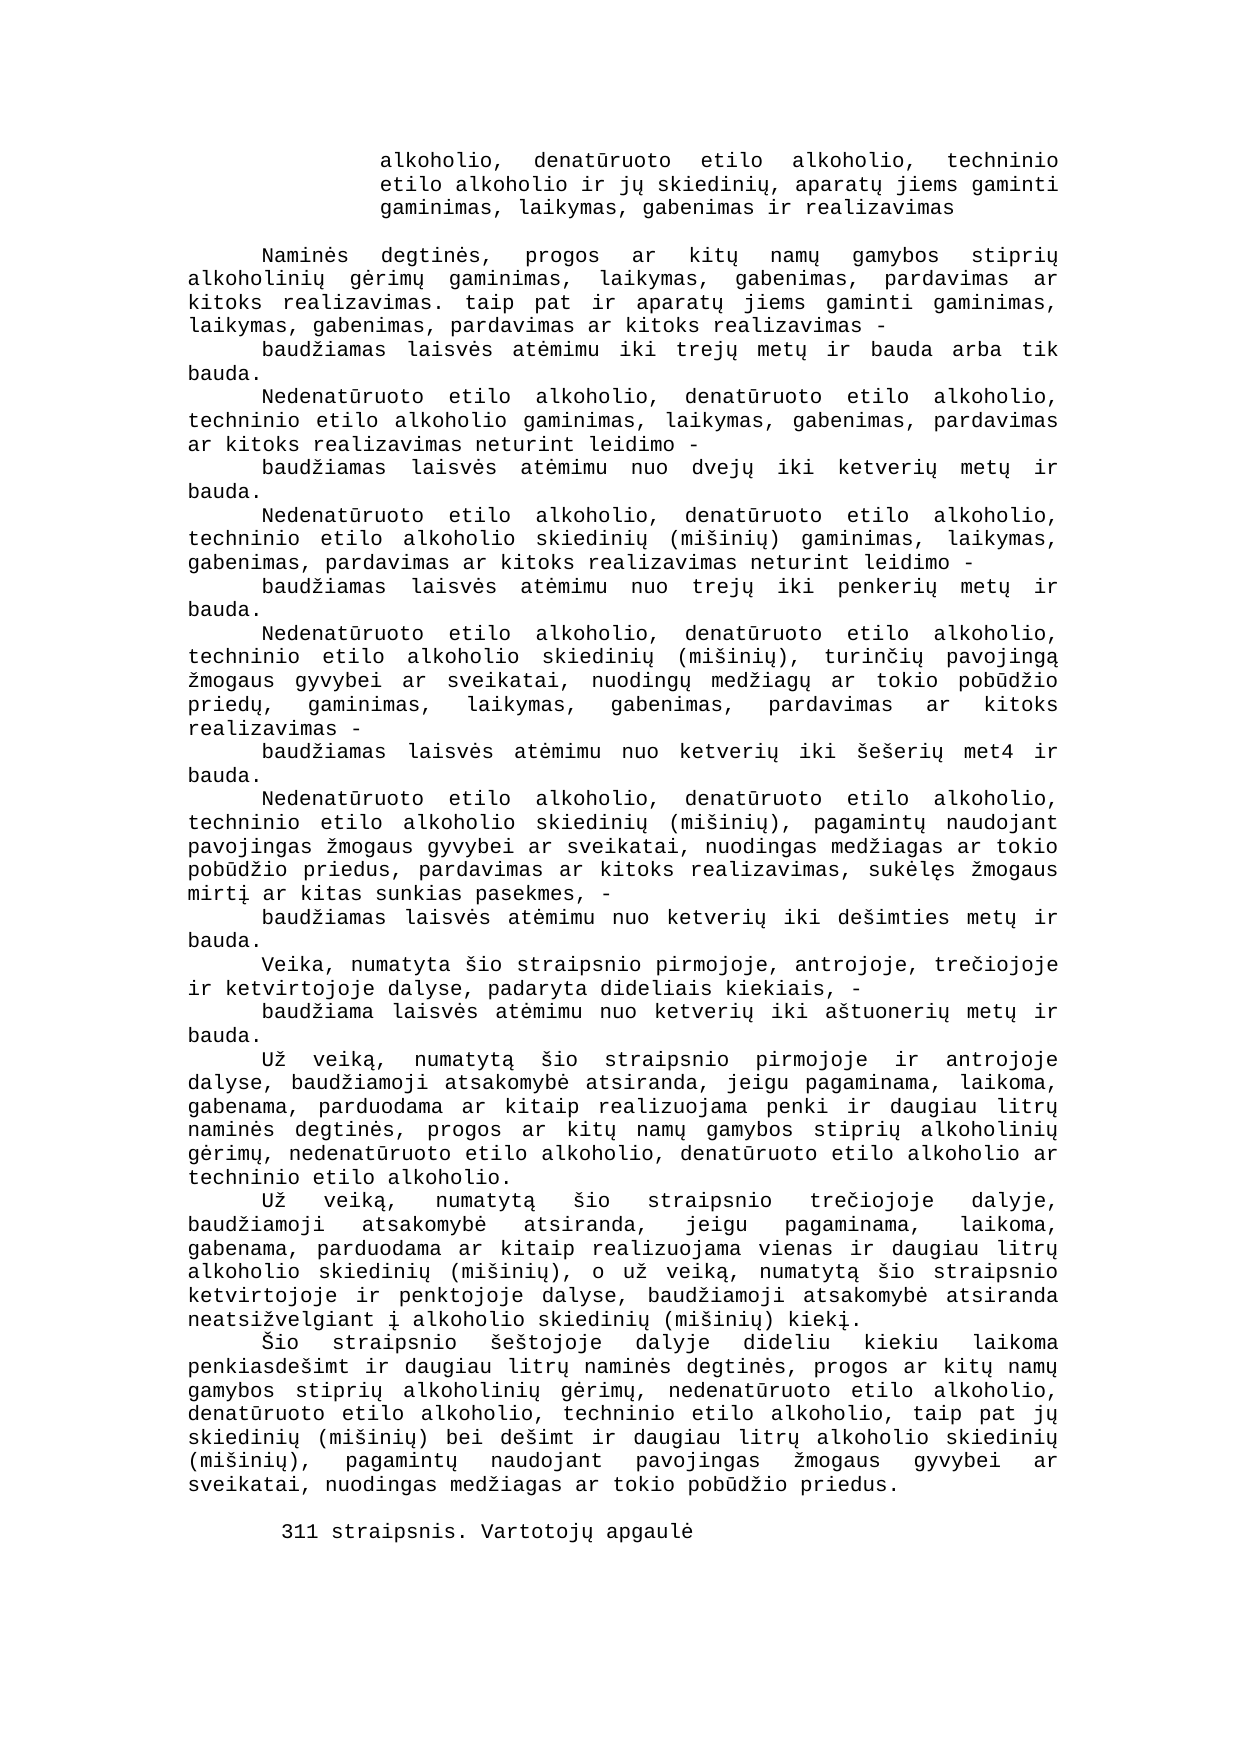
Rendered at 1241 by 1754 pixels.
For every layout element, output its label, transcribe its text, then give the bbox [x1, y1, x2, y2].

text baudžiamas laisvės atėmimu nuo ketverių iki šešerių met4 ir bauda. [187, 741, 1059, 788]
text Už veiką, numatytą šio straipsnio pirmojoje ir antrojoje dalyse, baudžiamoji atsakomybė atsiranda, jeigu pagaminama, laikoma, gabenama, parduodama ar kitaip realizuojama penki ir daugiau litrų naminės degtinės, progos ar kitų namų gamybos stiprių alkoholinių gėrimų, nedenatūruoto etilo alkoholio, denatūruoto etilo alkoholio ar techninio etilo alkoholio. [187, 1048, 1059, 1190]
text baudžiama laisvės atėmimu nuo ketverių iki aštuonerių metų ir bauda. [187, 1001, 1059, 1048]
text Šio straipsnio šeštojoje dalyje dideliu kiekiu laikoma penkiasdešimt ir daugiau litrų naminės degtinės, progos ar kitų namų gamybos stiprių alkoholinių gėrimų, nedenatūruoto etilo alkoholio, denatūruoto etilo alkoholio, techninio etilo alkoholio, taip pat jų skiedinių (mišinių) bei dešimt ir daugiau litrų alkoholio skiedinių (mišinių), pagamintų naudojant pavojingas žmogaus gyvybei ar sveikatai, nuodingas medžiagas ar tokio pobūdžio priedus. [187, 1332, 1059, 1498]
text Nedenatūruoto etilo alkoholio, denatūruoto etilo alkoholio, techninio etilo alkoholio skiedinių (mišinių), turinčių pavojingą žmogaus gyvybei ar sveikatai, nuodingų medžiagų ar tokio pobūdžio priedų, gaminimas, laikymas, gabenimas, pardavimas ar kitoks realizavimas - [187, 623, 1059, 741]
text Veika, numatyta šio straipsnio pirmojoje, antrojoje, trečiojoje ir ketvirtojoje dalyse, padaryta dideliais kiekiais, - [187, 954, 1059, 1001]
text Naminės degtinės, progos ar kitų namų gamybos stiprių alkoholinių gėrimų gaminimas, laikymas, gabenimas, pardavimas ar kitoks realizavimas. taip pat ir aparatų jiems gaminti gaminimas, laikymas, gabenimas, pardavimas ar kitoks realizavimas - [187, 244, 1059, 339]
text baudžiamas laisvės atėmimu nuo ketverių iki dešimties metų ir bauda. [187, 907, 1059, 954]
text Nedenatūruoto etilo alkoholio, denatūruoto etilo alkoholio, techninio etilo alkoholio skiedinių (mišinių) gaminimas, laikymas, gabenimas, pardavimas ar kitoks realizavimas neturint leidimo - [187, 505, 1059, 576]
text Už veiką, numatytą šio straipsnio trečiojoje dalyje, baudžiamoji atsakomybė atsiranda, jeigu pagaminama, laikoma, gabenama, parduodama ar kitaip realizuojama vienas ir daugiau litrų alkoholio skiedinių (mišinių), o už veiką, numatytą šio straipsnio ketvirtojoje ir penktojoje dalyse, baudžiamoji atsakomybė atsiranda neatsižvelgiant į alkoholio skiedinių (mišinių) kiekį. [187, 1190, 1059, 1332]
text 311 straipsnis. Vartotojų apgaulė [207, 1521, 1059, 1545]
text baudžiamas laisvės atėmimu nuo trejų iki penkerių metų ir bauda. [187, 576, 1059, 623]
text baudžiamas laisvės atėmimu iki trejų metų ir bauda arba tik bauda. [187, 339, 1059, 386]
text alkoholio, denatūruoto etilo alkoholio, techninio etilo alkoholio ir jų skiedinių, aparatų jiems gaminti gaminimas, laikymas, gabenimas ir realizavimas [261, 150, 1059, 221]
text Nedenatūruoto etilo alkoholio, denatūruoto etilo alkoholio, techninio etilo alkoholio skiedinių (mišinių), pagamintų naudojant pavojingas žmogaus gyvybei ar sveikatai, nuodingas medžiagas ar tokio pobūdžio priedus, pardavimas ar kitoks realizavimas, sukėlęs žmogaus mirtį ar kitas sunkias pasekmes, - [187, 788, 1059, 907]
text Nedenatūruoto etilo alkoholio, denatūruoto etilo alkoholio, techninio etilo alkoholio gaminimas, laikymas, gabenimas, pardavimas ar kitoks realizavimas neturint leidimo - [187, 386, 1059, 457]
text baudžiamas laisvės atėmimu nuo dvejų iki ketverių metų ir bauda. [187, 457, 1059, 505]
